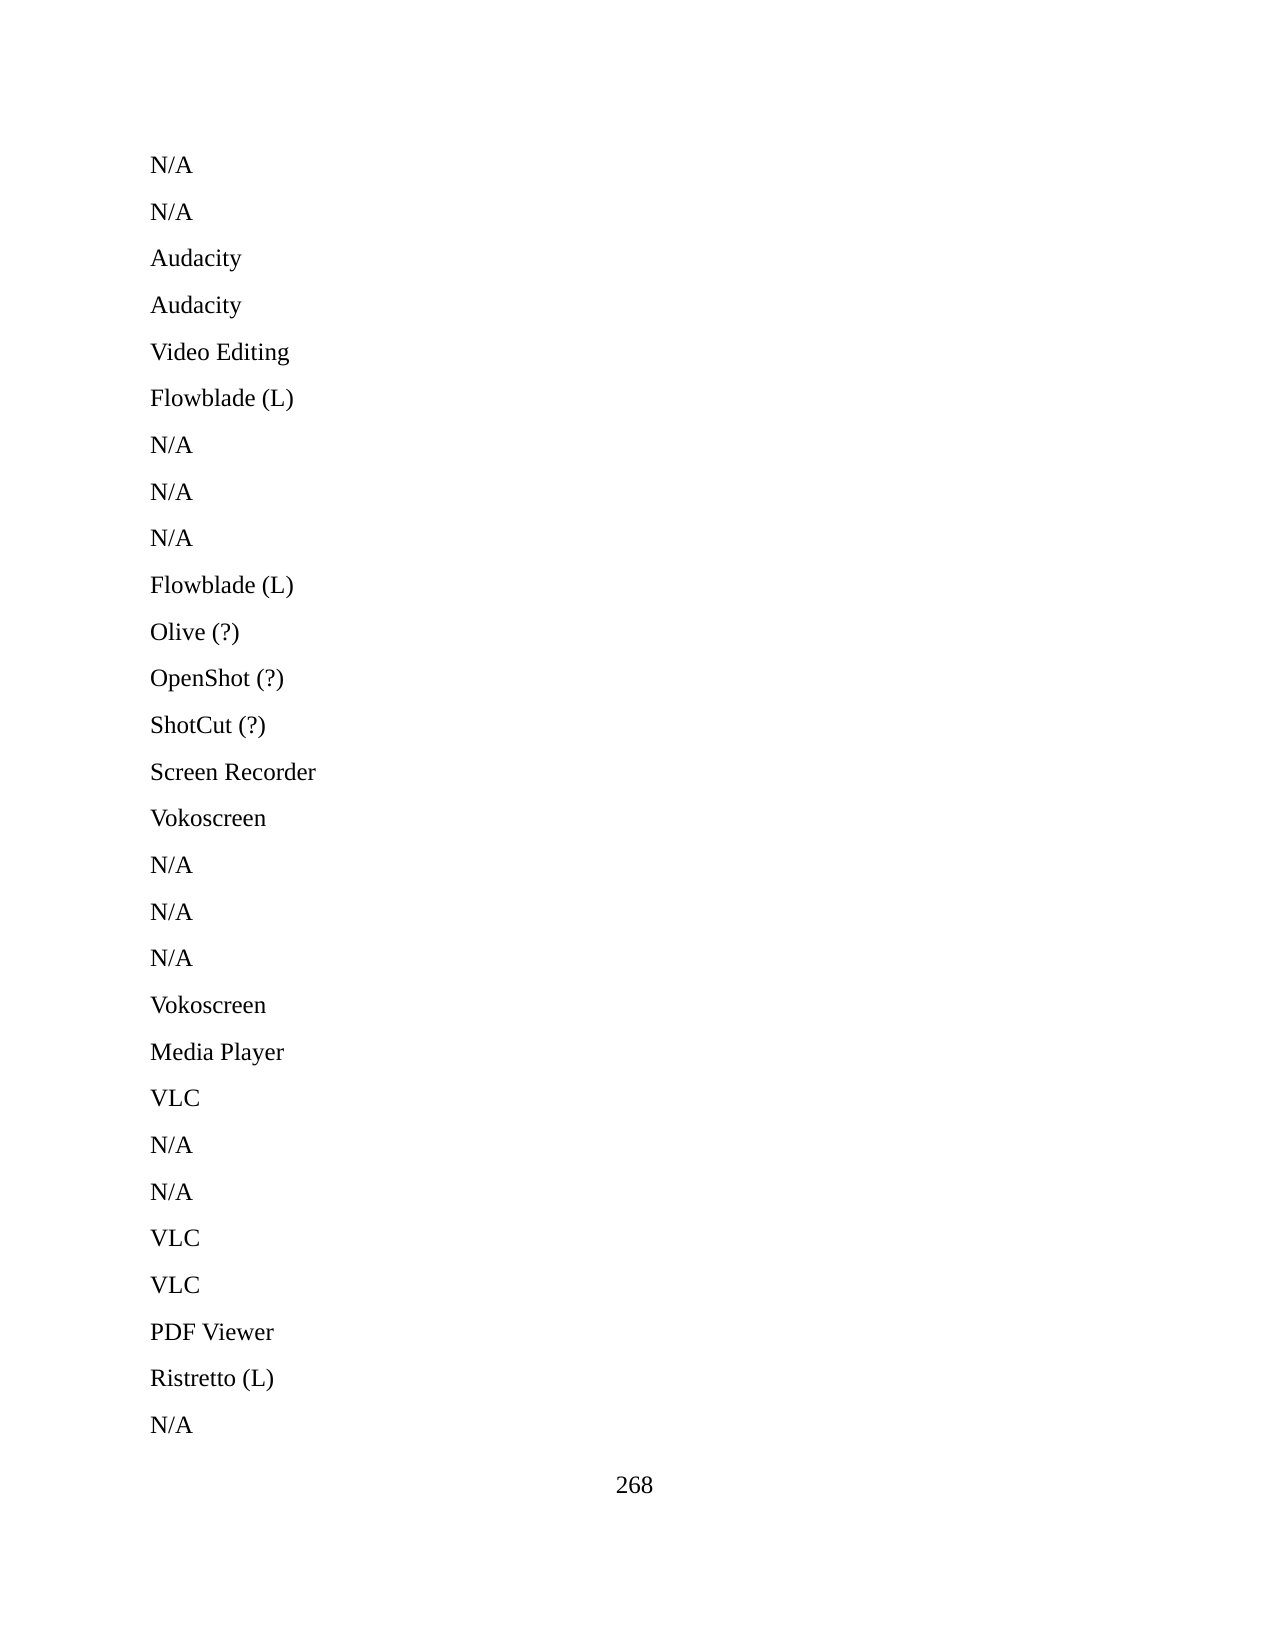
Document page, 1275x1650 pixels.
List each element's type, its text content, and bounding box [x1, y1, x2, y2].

text Audacity [150, 243, 1125, 272]
text N/A [150, 430, 1125, 459]
text Audacity [150, 290, 1125, 319]
text N/A [150, 150, 1125, 179]
text N/A [150, 850, 1125, 879]
text N/A [150, 943, 1125, 972]
text VLC [150, 1083, 1125, 1112]
text Screen Recorder [150, 757, 1125, 785]
text Flowblade (L) [150, 383, 1125, 412]
text Vokoscreen [150, 990, 1125, 1019]
text N/A [150, 197, 1125, 225]
text N/A [150, 477, 1125, 505]
text OpenShot (?) [150, 663, 1125, 692]
text Vokoscreen [150, 803, 1125, 832]
text N/A [150, 1177, 1125, 1205]
text VLC [150, 1223, 1125, 1252]
text PDF Viewer [150, 1317, 1125, 1345]
text N/A [150, 1130, 1125, 1159]
text Media Player [150, 1037, 1125, 1065]
text ShotCut (?) [150, 710, 1125, 739]
text N/A [150, 897, 1125, 925]
text N/A [150, 1410, 1125, 1439]
text VLC [150, 1270, 1125, 1299]
text Olive (?) [150, 617, 1125, 645]
text N/A [150, 523, 1125, 552]
text Ristretto (L) [150, 1363, 1125, 1392]
text Video Editing [150, 337, 1125, 365]
text Flowblade (L) [150, 570, 1125, 599]
